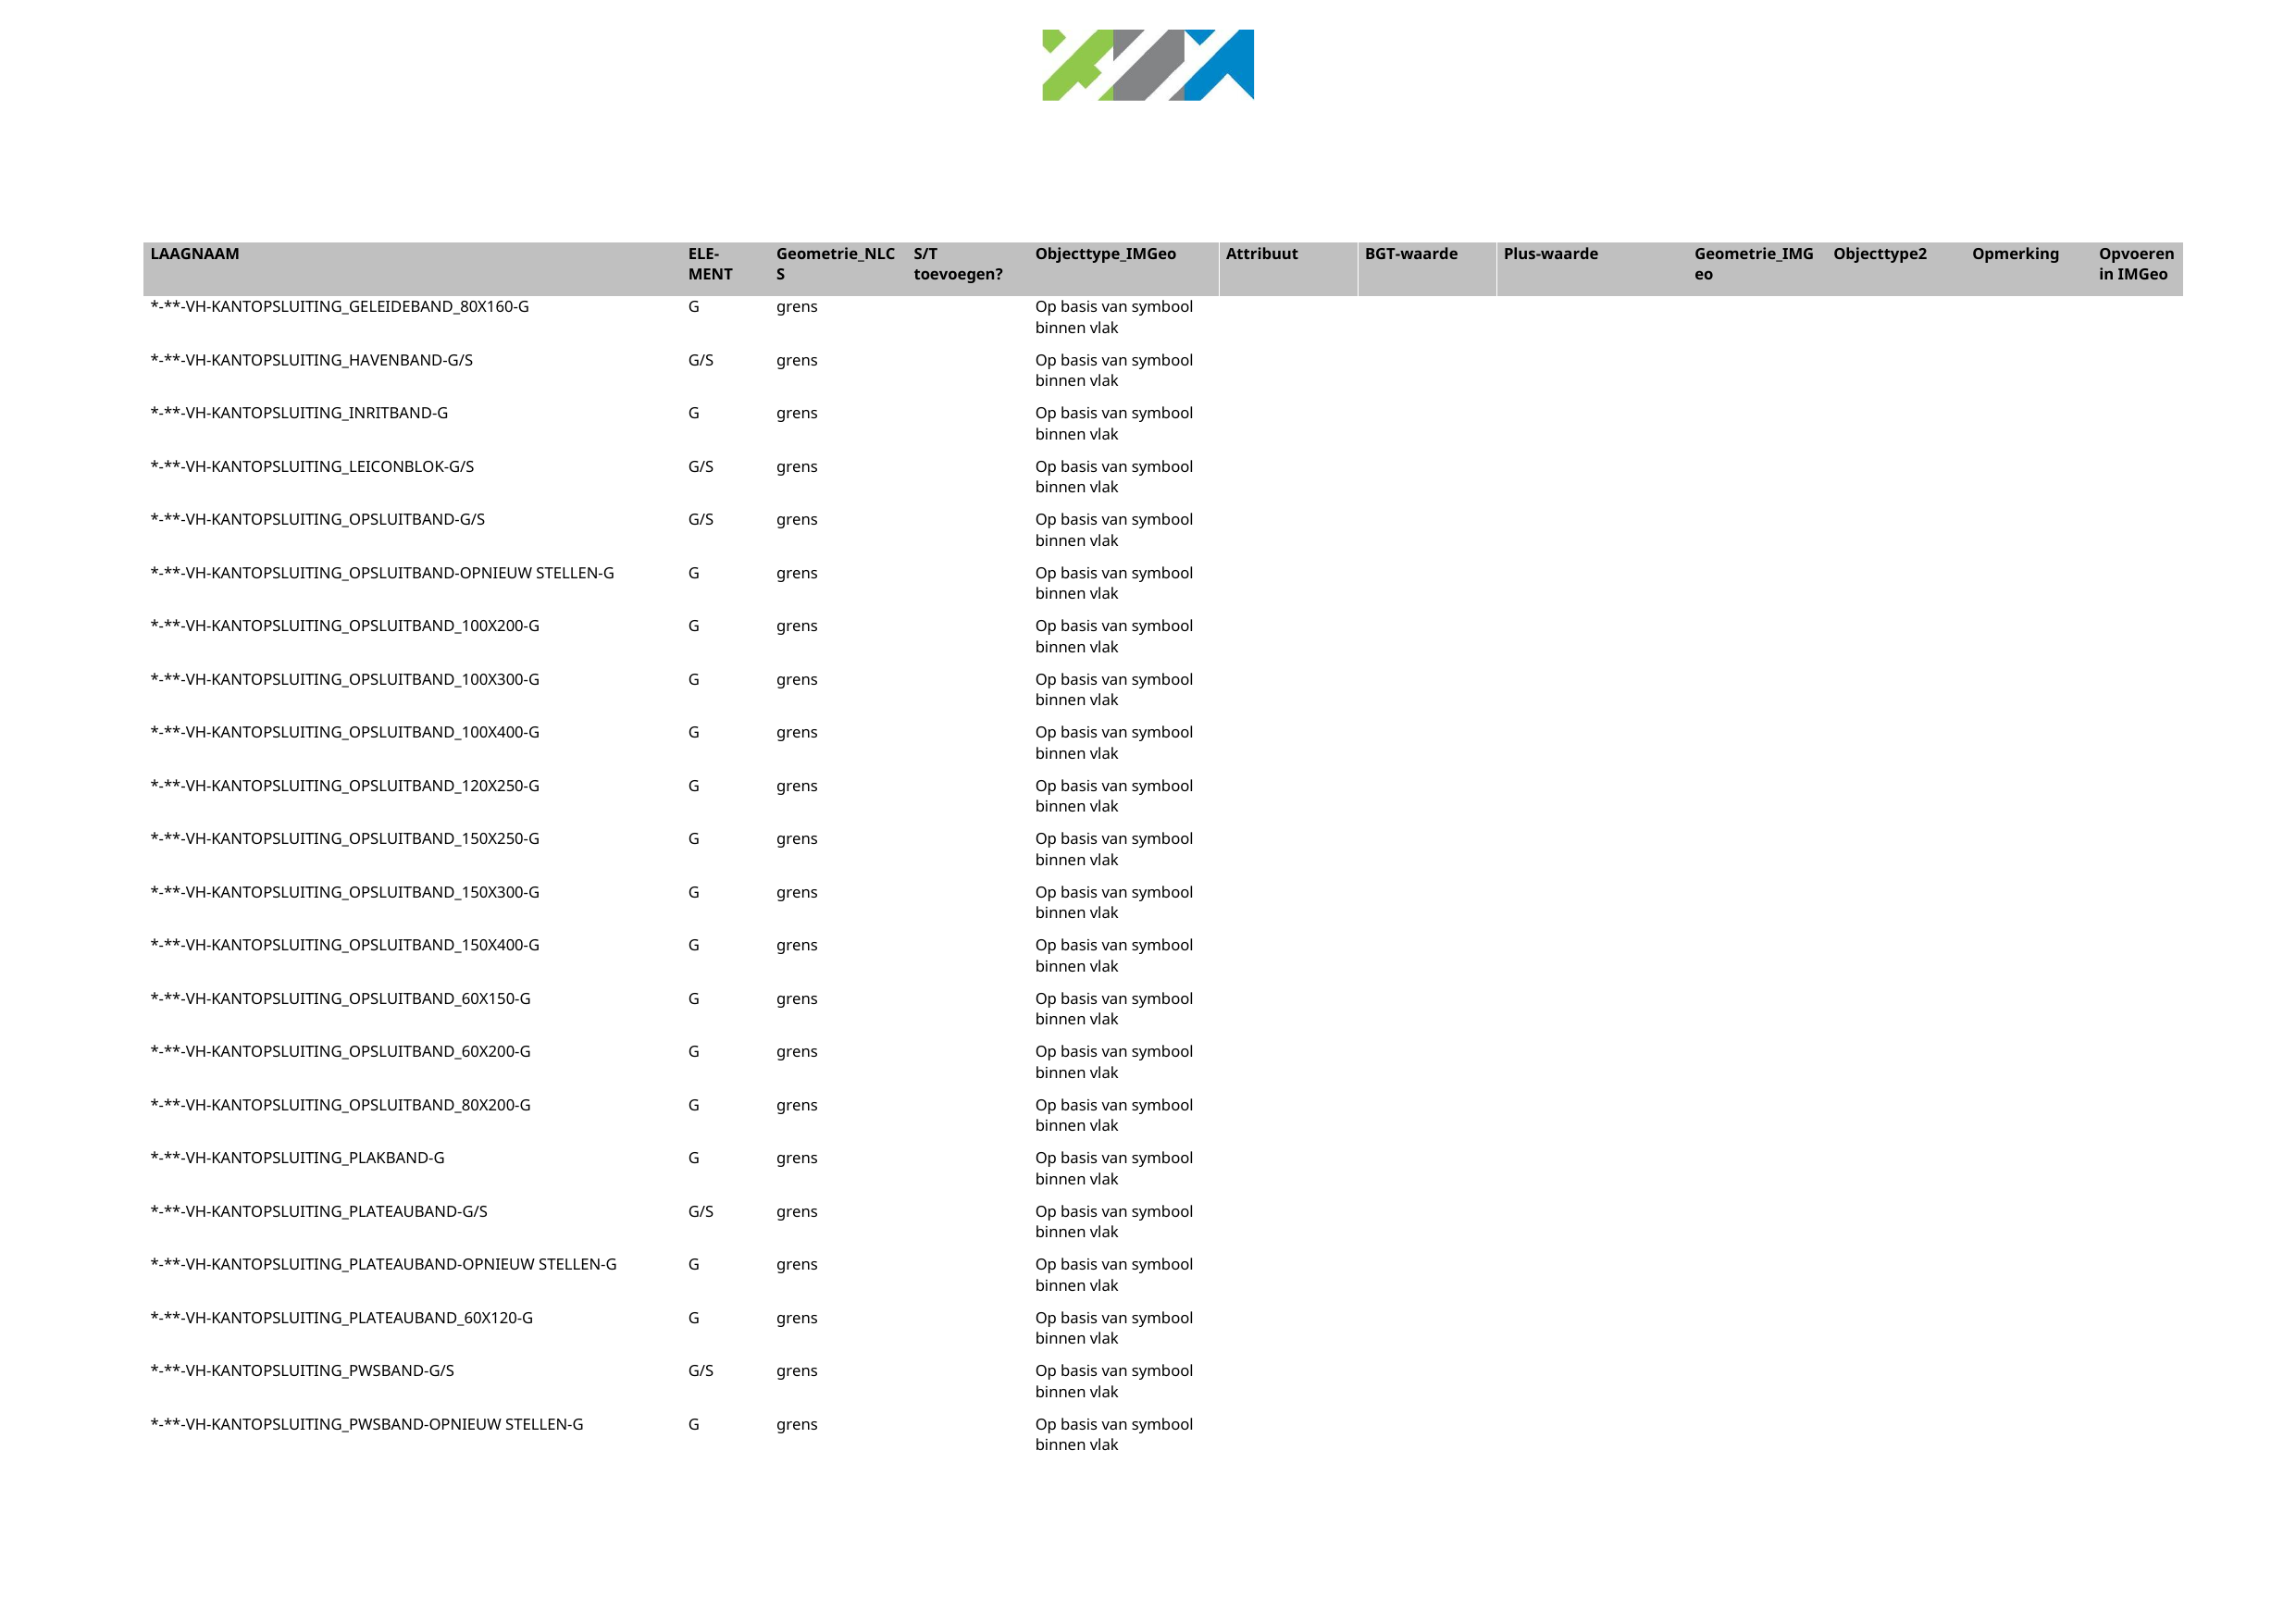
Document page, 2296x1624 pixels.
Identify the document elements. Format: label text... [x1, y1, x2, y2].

table_cell [2092, 1307, 2183, 1360]
table_cell [1497, 1413, 1688, 1467]
table_header Geometrie_IMGeo [1688, 242, 1827, 296]
table_cell [907, 509, 1028, 562]
table_cell [1497, 987, 1688, 1041]
table_cell [1359, 296, 1496, 349]
table_cell G [681, 1307, 770, 1360]
table_cell [1497, 668, 1688, 722]
table_cell *-**-VH-KANTOPSLUITING_HAVENBAND-G/S [143, 349, 681, 403]
table_cell [1359, 1360, 1496, 1413]
table_cell [1497, 1307, 1688, 1360]
table_cell grens [770, 455, 907, 509]
table_cell Op basis van symbool binnen vlak [1028, 1360, 1219, 1413]
table_cell [2092, 509, 2183, 562]
table_cell [1966, 562, 2092, 615]
table_cell [1688, 403, 1827, 455]
table_cell [1220, 1147, 1358, 1200]
table_cell [907, 296, 1028, 349]
table_cell grens [770, 1094, 907, 1147]
table_cell [907, 615, 1028, 668]
table_cell [1220, 881, 1358, 935]
table_cell [1497, 1254, 1688, 1307]
table_cell [1497, 455, 1688, 509]
table_cell [1220, 722, 1358, 775]
table_cell [2092, 403, 2183, 455]
table_cell G/S [681, 1360, 770, 1413]
table_cell [1966, 1360, 2092, 1413]
table_cell Op basis van symbool binnen vlak [1028, 1413, 1219, 1467]
table_cell [1497, 775, 1688, 828]
table_cell *-**-VH-KANTOPSLUITING_OPSLUITBAND_100X200-G [143, 615, 681, 668]
table_cell [1966, 1307, 2092, 1360]
table_cell [907, 668, 1028, 722]
table_cell *-**-VH-KANTOPSLUITING_INRITBAND-G [143, 403, 681, 455]
table_cell *-**-VH-KANTOPSLUITING_OPSLUITBAND_60X200-G [143, 1041, 681, 1094]
table_cell [1688, 668, 1827, 722]
table_cell Op basis van symbool binnen vlak [1028, 881, 1219, 935]
table_cell [1359, 1094, 1496, 1147]
table_header S/T toevoegen? [907, 242, 1028, 296]
table_header Attribuut [1220, 242, 1358, 296]
table_cell [1966, 296, 2092, 349]
table_cell [1497, 1094, 1688, 1147]
table_cell [1827, 1147, 1966, 1200]
table_cell [2092, 1041, 2183, 1094]
table_cell G [681, 403, 770, 455]
table_cell [1966, 509, 2092, 562]
table_cell [1827, 615, 1966, 668]
table_cell G [681, 828, 770, 881]
table_cell [1220, 1041, 1358, 1094]
table_cell [1966, 668, 2092, 722]
table_cell [1688, 722, 1827, 775]
table_cell [1827, 509, 1966, 562]
table_cell [1688, 1307, 1827, 1360]
table_cell G [681, 881, 770, 935]
table_cell [1220, 668, 1358, 722]
table_cell G/S [681, 1200, 770, 1254]
table_cell *-**-VH-KANTOPSLUITING_PWSBAND-OPNIEUW STELLEN-G [143, 1413, 681, 1467]
table_cell Op basis van symbool binnen vlak [1028, 1200, 1219, 1254]
table_cell [1497, 935, 1688, 987]
table_header Opmerking [1966, 242, 2092, 296]
table_cell [2092, 722, 2183, 775]
table_cell [907, 1254, 1028, 1307]
table_cell [1827, 403, 1966, 455]
table_cell [1827, 296, 1966, 349]
table_cell [2092, 935, 2183, 987]
table_cell Op basis van symbool binnen vlak [1028, 509, 1219, 562]
table_cell [1359, 722, 1496, 775]
table_cell [2092, 668, 2183, 722]
table_cell Op basis van symbool binnen vlak [1028, 1041, 1219, 1094]
table_cell [1966, 828, 2092, 881]
table_header Geometrie_NLCS [770, 242, 907, 296]
table_cell G [681, 1147, 770, 1200]
table_cell [1220, 1200, 1358, 1254]
table_cell *-**-VH-KANTOPSLUITING_PWSBAND-G/S [143, 1360, 681, 1413]
table_cell [1827, 349, 1966, 403]
table_cell Op basis van symbool binnen vlak [1028, 615, 1219, 668]
table_cell [1497, 403, 1688, 455]
table_cell [1827, 775, 1966, 828]
table_cell [1966, 615, 2092, 668]
table_cell [1688, 349, 1827, 403]
table_cell [907, 1307, 1028, 1360]
table_header Objecttype_IMGeo [1028, 242, 1219, 296]
table_cell Op basis van symbool binnen vlak [1028, 1254, 1219, 1307]
table_cell [907, 1413, 1028, 1467]
table_cell [1827, 668, 1966, 722]
table_cell *-**-VH-KANTOPSLUITING_OPSLUITBAND_120X250-G [143, 775, 681, 828]
table_cell Op basis van symbool binnen vlak [1028, 1307, 1219, 1360]
table_cell [1220, 935, 1358, 987]
table_cell [1966, 403, 2092, 455]
table_cell grens [770, 1254, 907, 1307]
table_cell [1966, 775, 2092, 828]
table_cell G [681, 987, 770, 1041]
table_cell [1220, 1307, 1358, 1360]
table_cell [1359, 1307, 1496, 1360]
table_cell Op basis van symbool binnen vlak [1028, 403, 1219, 455]
table_cell [1827, 1254, 1966, 1307]
table_cell [907, 1360, 1028, 1413]
table_cell grens [770, 987, 907, 1041]
table_cell [907, 1200, 1028, 1254]
table_cell [1966, 1413, 2092, 1467]
table_cell grens [770, 668, 907, 722]
table_cell *-**-VH-KANTOPSLUITING_PLAKBAND-G [143, 1147, 681, 1200]
table_cell [1688, 828, 1827, 881]
table_cell [907, 403, 1028, 455]
table_cell [1220, 509, 1358, 562]
table_cell [1688, 881, 1827, 935]
table_cell [1966, 1041, 2092, 1094]
table_cell G [681, 296, 770, 349]
table_cell *-**-VH-KANTOPSLUITING_OPSLUITBAND_80X200-G [143, 1094, 681, 1147]
table_cell G [681, 1094, 770, 1147]
table_cell *-**-VH-KANTOPSLUITING_LEICONBLOK-G/S [143, 455, 681, 509]
table_cell [1827, 828, 1966, 881]
table_cell [907, 828, 1028, 881]
table_cell *-**-VH-KANTOPSLUITING_PLATEAUBAND_60X120-G [143, 1307, 681, 1360]
table_cell [1497, 1041, 1688, 1094]
table_cell [1220, 296, 1358, 349]
table_cell G/S [681, 509, 770, 562]
table_cell [907, 1094, 1028, 1147]
table_cell [1220, 403, 1358, 455]
table_cell G [681, 722, 770, 775]
table_cell G [681, 1254, 770, 1307]
table_cell [1966, 722, 2092, 775]
table_header ELE-MENT [681, 242, 770, 296]
table_cell [907, 455, 1028, 509]
table_cell [1359, 668, 1496, 722]
table_header BGT-waarde [1359, 242, 1496, 296]
table_cell [2092, 615, 2183, 668]
table_cell [1688, 1360, 1827, 1413]
table_cell [1688, 455, 1827, 509]
table_cell [1827, 455, 1966, 509]
table_cell [1827, 722, 1966, 775]
table_cell [1220, 1360, 1358, 1413]
table_cell [1359, 775, 1496, 828]
table_cell grens [770, 615, 907, 668]
table_cell [1359, 509, 1496, 562]
table_cell [907, 562, 1028, 615]
table_cell *-**-VH-KANTOPSLUITING_OPSLUITBAND-G/S [143, 509, 681, 562]
table_header LAAGNAAM [143, 242, 681, 296]
table_cell [1220, 1254, 1358, 1307]
table_cell [1220, 828, 1358, 881]
table_cell *-**-VH-KANTOPSLUITING_OPSLUITBAND_150X400-G [143, 935, 681, 987]
table_cell G [681, 615, 770, 668]
table_cell [2092, 1254, 2183, 1307]
table_cell [1966, 935, 2092, 987]
table_cell [907, 987, 1028, 1041]
table_cell grens [770, 1307, 907, 1360]
table_cell grens [770, 1200, 907, 1254]
table_cell Op basis van symbool binnen vlak [1028, 935, 1219, 987]
table_cell [1497, 881, 1688, 935]
table_cell Op basis van symbool binnen vlak [1028, 1094, 1219, 1147]
table_cell Op basis van symbool binnen vlak [1028, 455, 1219, 509]
table_cell [1688, 775, 1827, 828]
table_cell [1497, 615, 1688, 668]
table_cell [907, 1041, 1028, 1094]
table_cell [1220, 615, 1358, 668]
table_cell [1497, 296, 1688, 349]
table_cell [1220, 1413, 1358, 1467]
table_cell *-**-VH-KANTOPSLUITING_OPSLUITBAND_150X250-G [143, 828, 681, 881]
table_cell Op basis van symbool binnen vlak [1028, 668, 1219, 722]
table_cell [1688, 1254, 1827, 1307]
table_cell [1497, 1147, 1688, 1200]
table_cell grens [770, 349, 907, 403]
table_cell G [681, 1413, 770, 1467]
table_cell grens [770, 881, 907, 935]
table_cell [1688, 296, 1827, 349]
table_cell *-**-VH-KANTOPSLUITING_GELEIDEBAND_80X160-G [143, 296, 681, 349]
table_cell [1359, 349, 1496, 403]
table_cell [2092, 1200, 2183, 1254]
table_cell [1359, 1254, 1496, 1307]
table_cell [1688, 935, 1827, 987]
table_cell [2092, 828, 2183, 881]
table_cell [1359, 615, 1496, 668]
table_cell [1966, 1147, 2092, 1200]
table_cell grens [770, 1360, 907, 1413]
table_cell [1497, 1360, 1688, 1413]
table_cell [1966, 987, 2092, 1041]
table_cell [1497, 828, 1688, 881]
table_cell [907, 722, 1028, 775]
table_cell Op basis van symbool binnen vlak [1028, 775, 1219, 828]
table_cell [1688, 615, 1827, 668]
table_cell *-**-VH-KANTOPSLUITING_OPSLUITBAND_150X300-G [143, 881, 681, 935]
table_cell [2092, 349, 2183, 403]
table_cell [1827, 562, 1966, 615]
table_cell [1966, 1254, 2092, 1307]
table_cell G [681, 935, 770, 987]
table_cell [2092, 1413, 2183, 1467]
table_cell [1827, 1413, 1966, 1467]
table_cell [1220, 455, 1358, 509]
table_cell [907, 881, 1028, 935]
table_cell [1359, 828, 1496, 881]
table_cell [1688, 1413, 1827, 1467]
table_cell grens [770, 722, 907, 775]
table_cell [1497, 509, 1688, 562]
table_cell [1359, 1200, 1496, 1254]
table_cell *-**-VH-KANTOPSLUITING_OPSLUITBAND-OPNIEUW STELLEN-G [143, 562, 681, 615]
table_cell [1966, 455, 2092, 509]
table_cell Op basis van symbool binnen vlak [1028, 349, 1219, 403]
table_cell [1359, 935, 1496, 987]
table_cell [1220, 1094, 1358, 1147]
table_cell grens [770, 509, 907, 562]
table_cell [1688, 987, 1827, 1041]
table_cell [1220, 987, 1358, 1041]
table_cell [1359, 1147, 1496, 1200]
table_cell grens [770, 1147, 907, 1200]
table_cell [1359, 455, 1496, 509]
table_cell [2092, 562, 2183, 615]
table_cell [1688, 1200, 1827, 1254]
table_cell [1827, 1200, 1966, 1254]
table_cell Op basis van symbool binnen vlak [1028, 562, 1219, 615]
table_cell [907, 349, 1028, 403]
table_cell [1359, 1041, 1496, 1094]
table_cell *-**-VH-KANTOPSLUITING_PLATEAUBAND-OPNIEUW STELLEN-G [143, 1254, 681, 1307]
table_cell grens [770, 935, 907, 987]
table_cell Op basis van symbool binnen vlak [1028, 296, 1219, 349]
table_cell grens [770, 296, 907, 349]
table_cell [1827, 1360, 1966, 1413]
table_cell grens [770, 828, 907, 881]
table_cell [907, 935, 1028, 987]
table_cell [1359, 562, 1496, 615]
table_cell [1966, 881, 2092, 935]
table_cell *-**-VH-KANTOPSLUITING_OPSLUITBAND_100X400-G [143, 722, 681, 775]
table_header Opvoeren in IMGeo [2092, 242, 2183, 296]
table_cell G/S [681, 349, 770, 403]
table_cell [1827, 881, 1966, 935]
table_cell G [681, 775, 770, 828]
table_cell G [681, 1041, 770, 1094]
table_cell [1497, 722, 1688, 775]
table_cell [1497, 1200, 1688, 1254]
table_cell [1497, 562, 1688, 615]
table_cell Op basis van symbool binnen vlak [1028, 722, 1219, 775]
table_cell Op basis van symbool binnen vlak [1028, 828, 1219, 881]
table_cell [1827, 1094, 1966, 1147]
table_cell [1359, 881, 1496, 935]
table_cell [1220, 775, 1358, 828]
table_cell G [681, 562, 770, 615]
table_cell G/S [681, 455, 770, 509]
table_cell [1497, 349, 1688, 403]
table_cell Op basis van symbool binnen vlak [1028, 1147, 1219, 1200]
table_cell *-**-VH-KANTOPSLUITING_OPSLUITBAND_100X300-G [143, 668, 681, 722]
table_cell [2092, 775, 2183, 828]
table_cell [1966, 1200, 2092, 1254]
table_cell [2092, 881, 2183, 935]
table_cell [1220, 562, 1358, 615]
table_cell grens [770, 403, 907, 455]
table_cell [1827, 1307, 1966, 1360]
table_cell [907, 775, 1028, 828]
table_cell [1827, 987, 1966, 1041]
table_cell [1688, 1147, 1827, 1200]
table_cell [1688, 562, 1827, 615]
table_cell [1827, 935, 1966, 987]
table_cell [2092, 987, 2183, 1041]
table_header Objecttype2 [1827, 242, 1966, 296]
table_cell [1359, 1413, 1496, 1467]
table_header Plus-waarde [1497, 242, 1688, 296]
table_cell [2092, 455, 2183, 509]
table_cell [2092, 296, 2183, 349]
table_cell *-**-VH-KANTOPSLUITING_OPSLUITBAND_60X150-G [143, 987, 681, 1041]
table_cell [1688, 1094, 1827, 1147]
table_cell [1359, 403, 1496, 455]
table_cell [2092, 1094, 2183, 1147]
table_cell [1220, 349, 1358, 403]
table_cell Op basis van symbool binnen vlak [1028, 987, 1219, 1041]
table_cell [907, 1147, 1028, 1200]
table_cell G [681, 668, 770, 722]
table_cell [2092, 1147, 2183, 1200]
table_cell *-**-VH-KANTOPSLUITING_PLATEAUBAND-G/S [143, 1200, 681, 1254]
table_cell [2092, 1360, 2183, 1413]
table_cell grens [770, 1413, 907, 1467]
table_cell grens [770, 1041, 907, 1094]
table_cell grens [770, 775, 907, 828]
table_cell grens [770, 562, 907, 615]
table_cell [1359, 987, 1496, 1041]
table_cell [1827, 1041, 1966, 1094]
table_cell [1688, 509, 1827, 562]
table_cell [1688, 1041, 1827, 1094]
table_cell [1966, 349, 2092, 403]
table_cell [1966, 1094, 2092, 1147]
